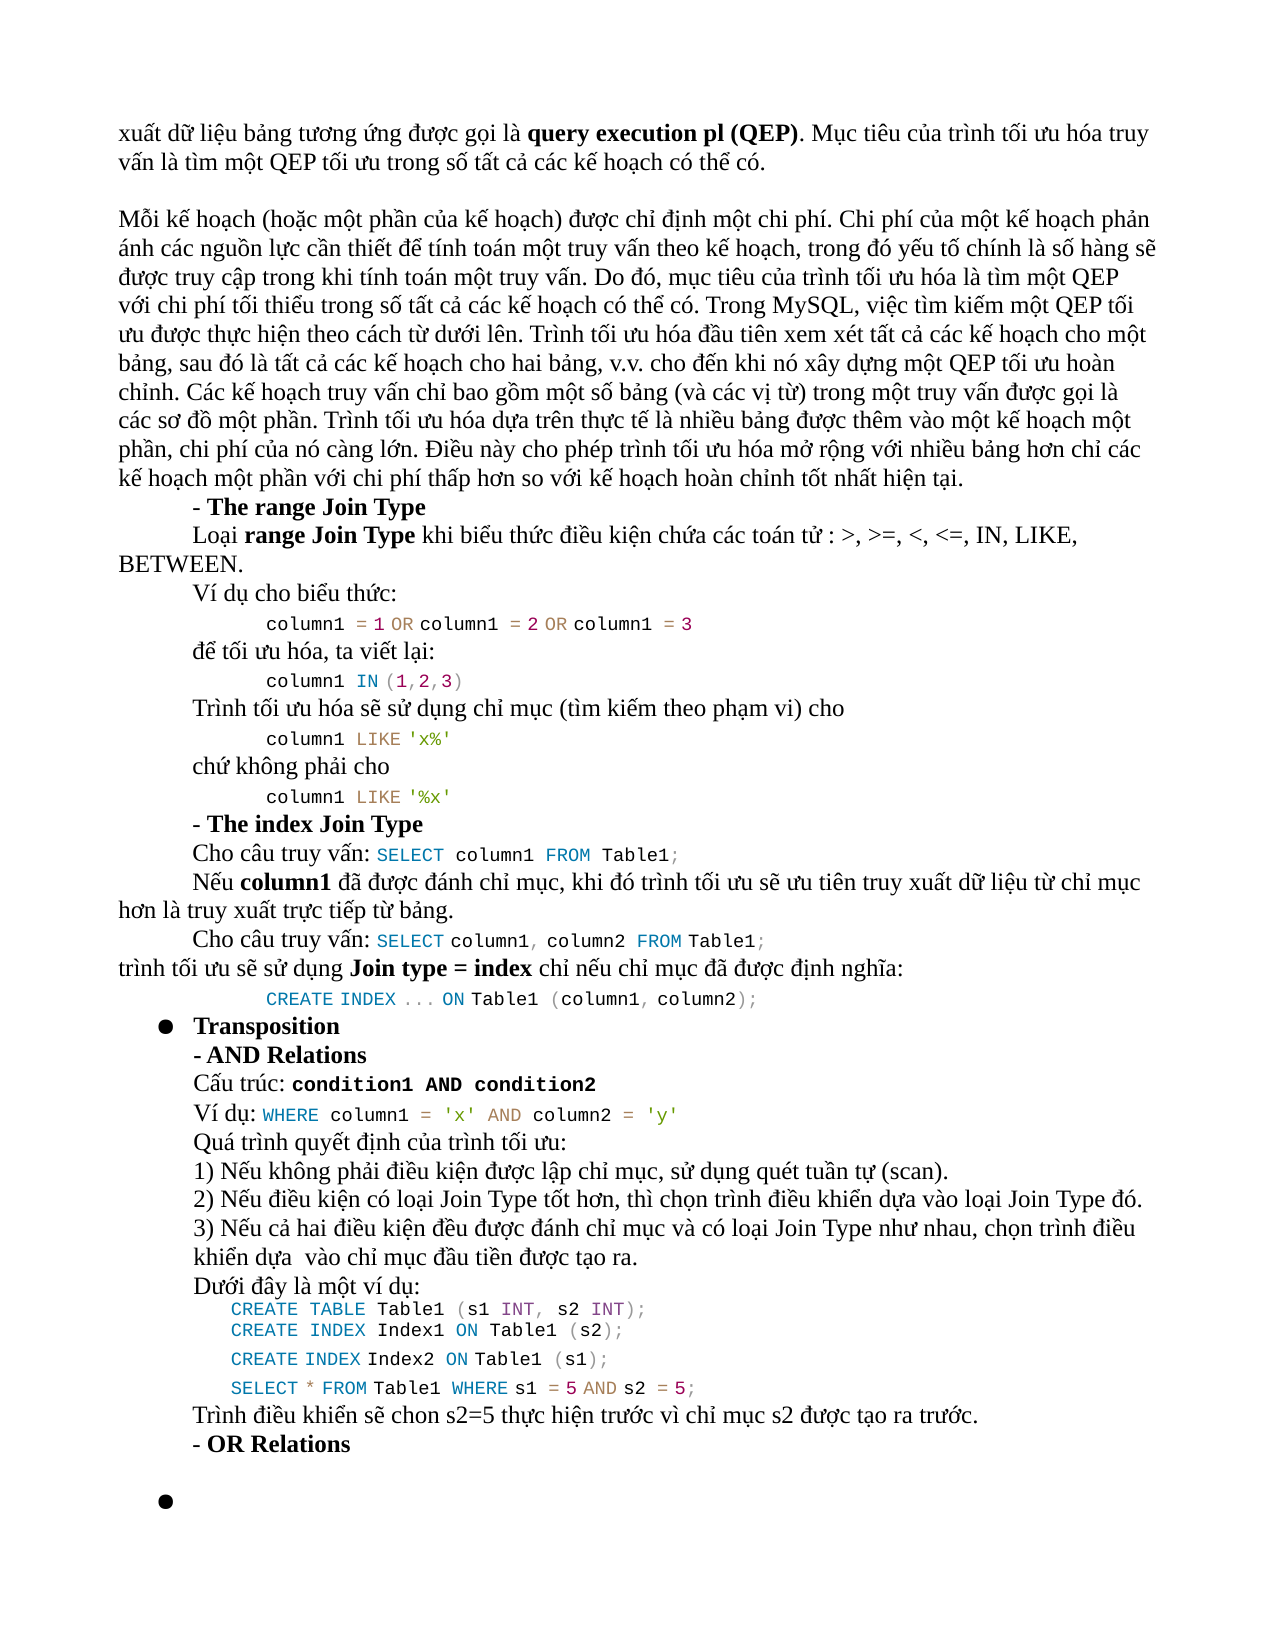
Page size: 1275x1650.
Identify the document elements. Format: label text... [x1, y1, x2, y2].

list Transposition [156, 1011, 1157, 1040]
text để tối ưu hóa, ta viết lại: [118, 636, 1157, 664]
text xuất dữ liệu bảng tương ứng được gọi là query execution pl (QEP). Mục tiêu của trình tối ưu hóa truy vấn là tìm một QEP tối ưu trong số tất cả các kế hoạch có thể có. [118, 118, 1157, 176]
text Trình tối ưu hóa sẽ sử dụng chỉ mục (tìm kiếm theo phạm vi) cho [118, 693, 1157, 722]
text Loại range Join Type khi biểu thức điều kiện chứa các toán tử : >, >=, <, <=, IN, LIKE, BETWEEN. [118, 521, 1157, 578]
list CREATE INDEX Index1 ON Table1 (s2); [193, 1321, 1157, 1342]
text Nếu column1 đã được đánh chỉ mục, khi đó trình tối ưu sẽ ưu tiên truy xuất dữ liệu từ chỉ mục hơn là truy xuất trực tiếp từ bảng. [118, 867, 1157, 924]
list - AND Relations [156, 1040, 1157, 1068]
text trình tối ưu sẽ sử dụng Join type = index chỉ nếu chỉ mục đã được định nghĩa: [118, 953, 1157, 982]
list Cấu trúc: condition1 AND condition2 [156, 1068, 1157, 1098]
list 2) Nếu điều kiện có loại Join Type tốt hơn, thì chọn trình điều khiển dựa vào loại Join Type đó. [156, 1184, 1157, 1213]
text column1 LIKE '%x' [118, 780, 1157, 809]
list CREATE INDEX Index2 ON Table1 (s1); [193, 1342, 1157, 1371]
list Ví dụ: WHERE column1 = 'x' AND column2 = 'y' [156, 1098, 1157, 1127]
list Dưới đây là một ví dụ: [156, 1271, 1157, 1299]
list 1) Nếu không phải điều kiện được lập chỉ mục, sử dụng quét tuần tự (scan). [156, 1156, 1157, 1184]
text - The range Join Type [118, 492, 1157, 521]
text - The index Join Type [118, 809, 1157, 838]
text column1 IN (1,2,3) [118, 664, 1157, 693]
list 3) Nếu cả hai điều kiện đều được đánh chỉ mục và có loại Join Type như nhau, chọn trình điều khiển dựa vào chỉ mục đầu tiền được tạo ra. [156, 1213, 1157, 1271]
list CREATE TABLE Table1 (s1 INT, s2 INT); [193, 1299, 1157, 1321]
text CREATE INDEX ... ON Table1 (column1, column2); [118, 982, 1157, 1011]
list SELECT * FROM Table1 WHERE s1 = 5 AND s2 = 5; [193, 1371, 1157, 1400]
list Quá trình quyết định của trình tối ưu: [156, 1127, 1157, 1156]
text chứ không phải cho [118, 751, 1157, 780]
text column1 = 1 OR column1 = 2 OR column1 = 3 [118, 607, 1157, 636]
text column1 LIKE 'x%' [118, 722, 1157, 751]
text Mỗi kế hoạch (hoặc một phần của kế hoạch) được chỉ định một chi phí. Chi phí của một kế hoạch phản ánh các nguồn lực cần thiết để tính toán một truy vấn theo kế hoạch, trong đó yếu tố chính là số hàng sẽ được truy cập trong khi tính toán một truy vấn. Do đó, mục tiêu của trình tối ưu hóa là tìm một QEP với chi phí tối thiểu trong số tất cả các kế hoạch có thể có. Trong MySQL, việc tìm kiếm một QEP tối ưu được thực hiện theo cách từ dưới lên. Trình tối ưu hóa đầu tiên xem xét tất cả các kế hoạch cho một bảng, sau đó là tất cả các kế hoạch cho hai bảng, v.v. cho đến khi nó xây dựng một QEP tối ưu hoàn chỉnh. Các kế hoạch truy vấn chỉ bao gồm một số bảng (và các vị từ) trong một truy vấn được gọi là các sơ đồ một phần. Trình tối ưu hóa dựa trên thực tế là nhiều bảng được thêm vào một kế hoạch một phần, chi phí của nó càng lớn. Điều này cho phép trình tối ưu hóa mở rộng với nhiều bảng hơn chỉ các kế hoạch một phần với chi phí thấp hơn so với kế hoạch hoàn chỉnh tốt nhất hiện tại. [118, 204, 1157, 492]
text - OR Relations [118, 1429, 1157, 1458]
text Cho câu truy vấn: SELECT column1 FROM Table1; [118, 838, 1157, 867]
text Trình điều khiển sẽ chon s2=5 thực hiện trước vì chỉ mục s2 được tạo ra trước. [118, 1400, 1157, 1429]
text Ví dụ cho biểu thức: [118, 578, 1157, 607]
text Cho câu truy vấn: SELECT column1, column2 FROM Table1; [118, 924, 1157, 953]
